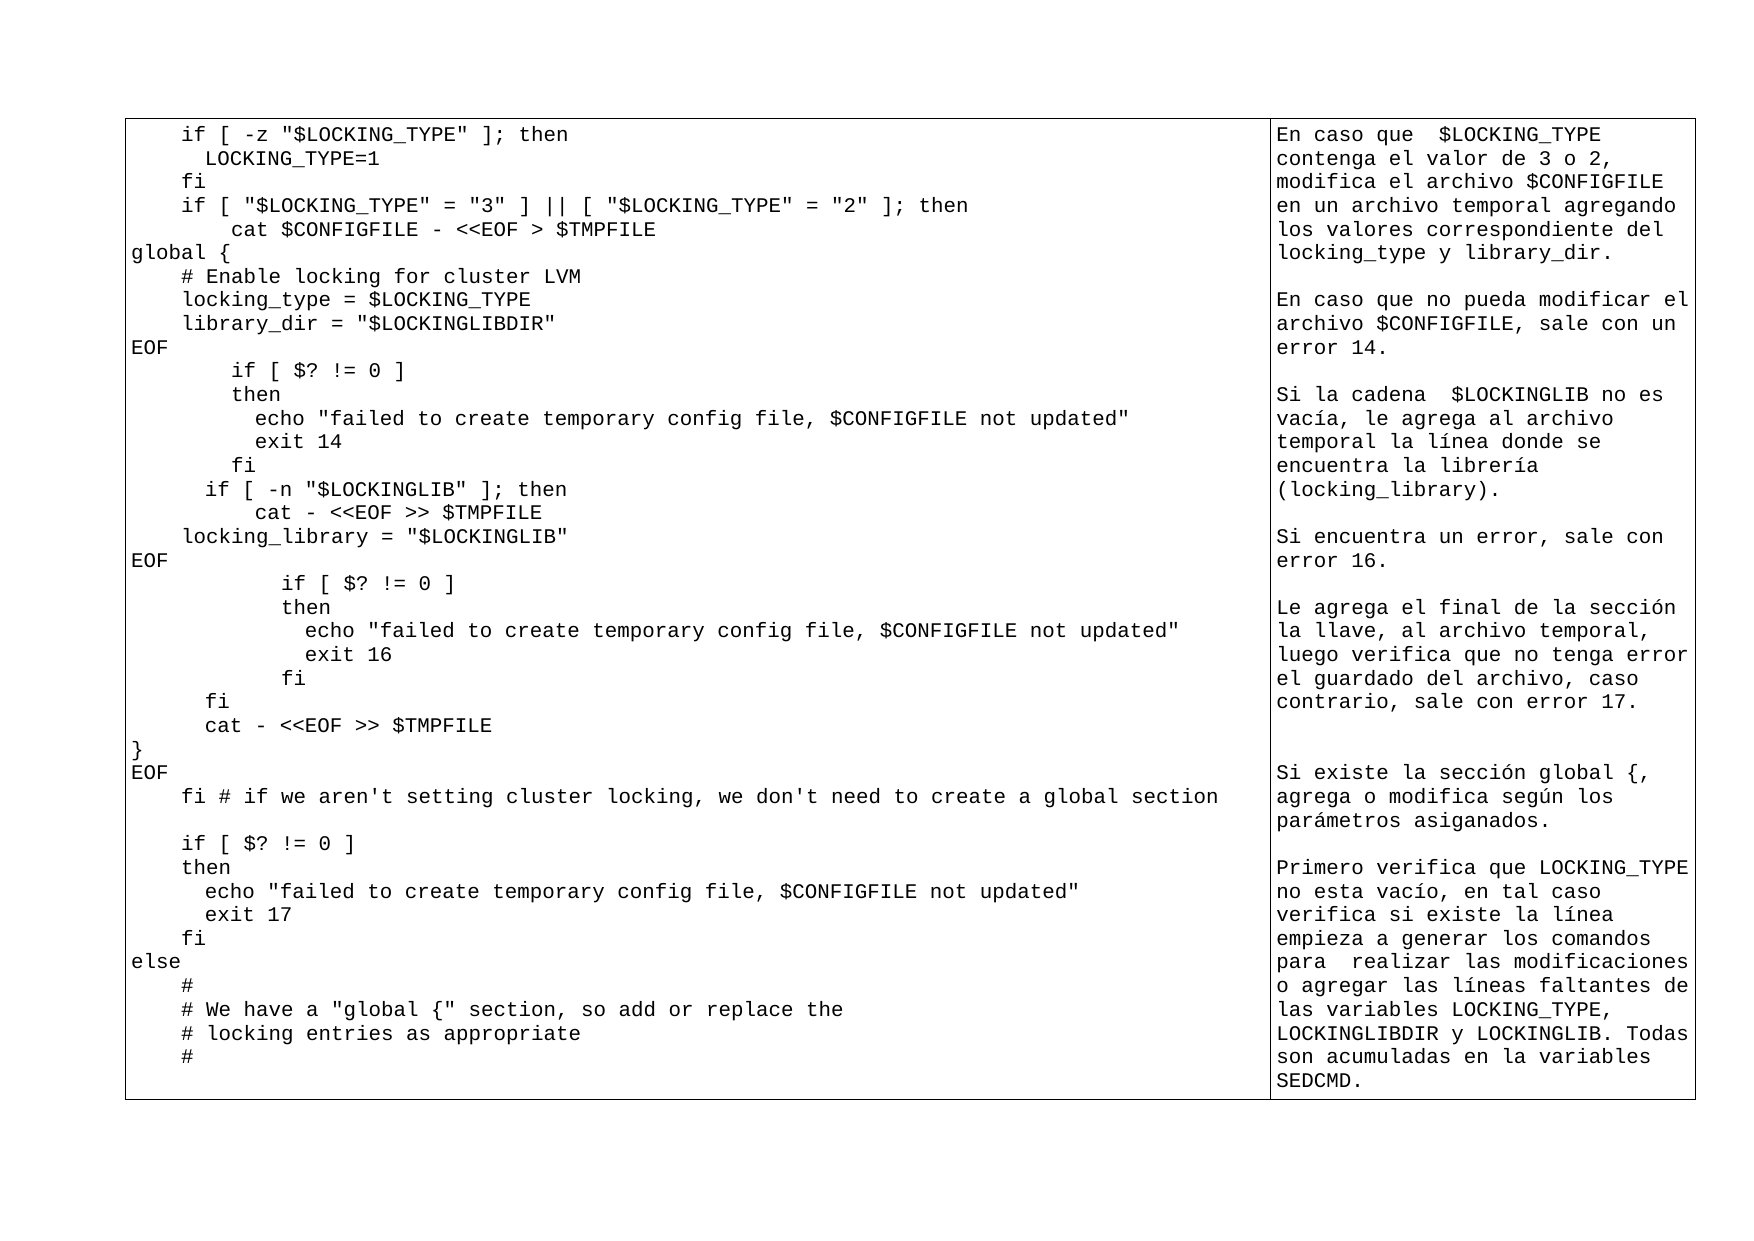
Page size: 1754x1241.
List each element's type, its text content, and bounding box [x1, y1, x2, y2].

table_cell if [ -z "$LOCKING_TYPE" ]; then LOCKING_TYPE=1 fi if [ "$LOCKING_TYPE" = "3" ] || [ "$LOCKING_TYPE" = "2" ]; then cat $CONFIGFILE - <<EOF > $TMPFILE global { # Enable locking for cluster LVM locking_type = $LOCKING_TYPE library_dir = "$LOCKINGLIBDIR" EOF if [ $? != 0 ] then echo "failed to create temporary config file, $CONFIGFILE not updated" exit 14 fi if [ -n "$LOCKINGLIB" ]; then cat - <<EOF >> $TMPFILE locking_library = "$LOCKINGLIB" EOF if [ $? != 0 ] then echo "failed to create temporary config file, $CONFIGFILE not updated" exit 16 fi fi cat - <<EOF >> $TMPFILE } EOF fi # if we aren't setting cluster locking, we don't need to create a global section if [ $? != 0 ] then echo "failed to create temporary config file, $CONFIGFILE not updated" exit 17 fi else # # We have a "global {" section, so add or replace the # locking entries as appropriate # [126, 119, 1270, 1099]
table_cell En caso que $LOCKING_TYPE contenga el valor de 3 o 2, modifica el archivo $CONFIGFILE en un archivo temporal agregando los valores correspondiente del locking_type y library_dir. En caso que no pueda modificar el archivo $CONFIGFILE, sale con un error 14. Si la cadena $LOCKINGLIB no es vacía, le agrega al archivo temporal la línea donde se encuentra la librería (locking_library). Si encuentra un error, sale con error 16. Le agrega el final de la sección la llave, al archivo temporal, luego verifica que no tenga error el guardado del archivo, caso contrario, sale con error 17. Si existe la sección global {, agrega o modifica según los parámetros asiganados. Primero verifica que LOCKING_TYPE no esta vacío, en tal caso verifica si existe la línea empieza a generar los comandos para realizar las modificaciones o agregar las líneas faltantes de las variables LOCKING_TYPE, LOCKINGLIBDIR y LOCKINGLIB. Todas son acumuladas en la variables SEDCMD. [1271, 119, 1695, 1099]
